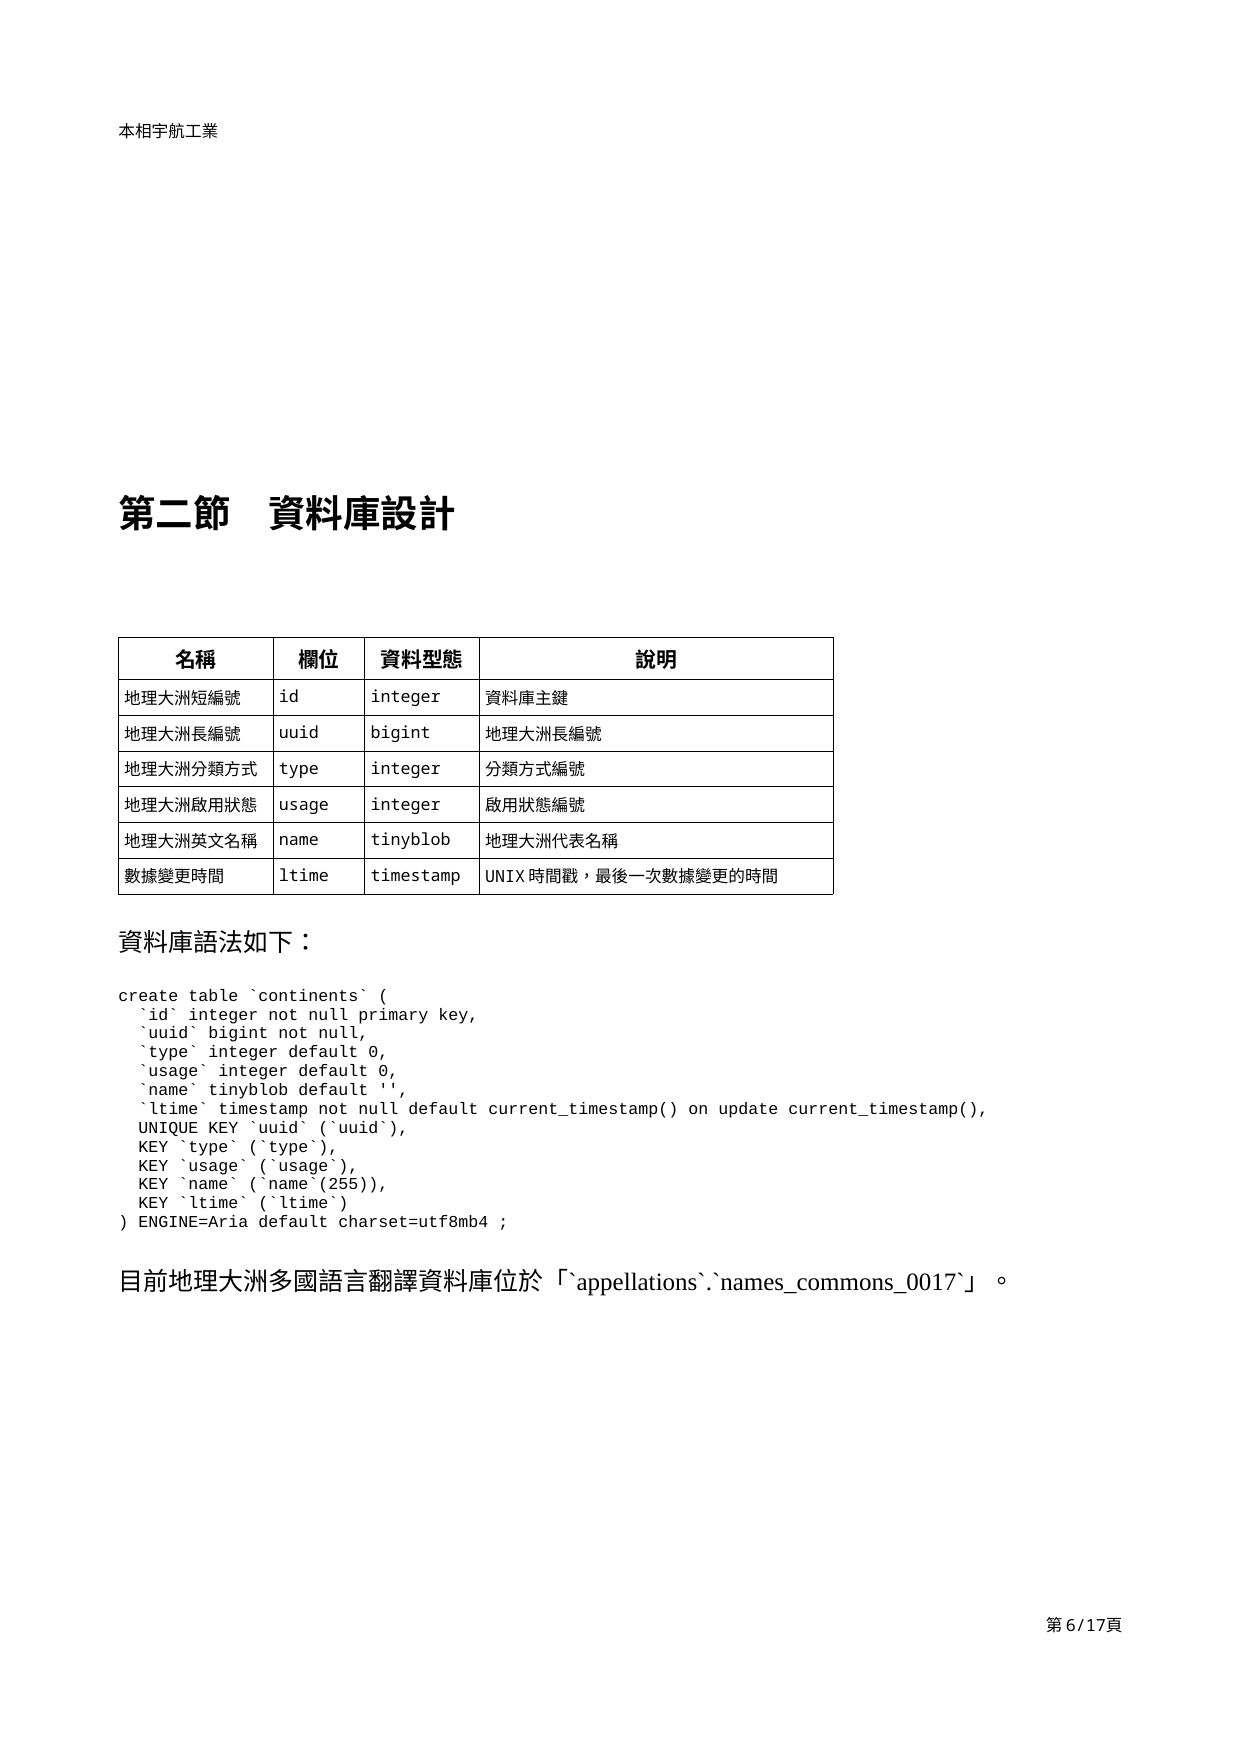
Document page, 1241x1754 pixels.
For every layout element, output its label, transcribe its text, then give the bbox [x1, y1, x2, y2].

text KEY `type` (`type`), [118, 1138, 1122, 1157]
text UNIQUE KEY `uuid` (`uuid`), [118, 1119, 1122, 1138]
text 目前地理大洲多國語言翻譯資料庫位於「`appellations`.`names_commons_0017`」。 [118, 1261, 1122, 1297]
text create table `continents` ( [118, 987, 1122, 1006]
text KEY `usage` (`usage`), [118, 1157, 1122, 1176]
table_cell name [274, 823, 364, 858]
subtitle 第二節 資料庫設計 [118, 484, 1122, 538]
table_cell integer [365, 680, 479, 715]
table_cell 啟用狀態編號 [480, 787, 833, 822]
table_cell 地理大洲代表名稱 [480, 823, 833, 858]
table_cell 地理大洲長編號 [480, 716, 833, 751]
table_cell integer [365, 787, 479, 822]
table_cell tinyblob [365, 823, 479, 858]
text `usage` integer default 0, [118, 1063, 1122, 1082]
table_cell 地理大洲長編號 [119, 716, 273, 751]
text ) ENGINE=Aria default charset=utf8mb4 ; [118, 1214, 1122, 1232]
table_cell timestamp [365, 859, 479, 893]
table_cell UNIX時間戳，最後一次數據變更的時間 [480, 859, 833, 893]
text `name` tinyblob default '', [118, 1082, 1122, 1101]
table_cell 數據變更時間 [119, 859, 273, 893]
table_header 名稱 [119, 638, 273, 679]
text KEY `name` (`name`(255)), [118, 1176, 1122, 1195]
text KEY `ltime` (`ltime`) [118, 1195, 1122, 1214]
table_cell bigint [365, 716, 479, 751]
table_cell 地理大洲短編號 [119, 680, 273, 715]
text `ltime` timestamp not null default current_timestamp() on update current_timestamp(), [118, 1101, 1122, 1119]
table_header 資料型態 [365, 638, 479, 679]
text `type` integer default 0, [118, 1044, 1122, 1063]
table_cell ltime [274, 859, 364, 893]
table_cell 地理大洲分類方式 [119, 752, 273, 786]
table_cell uuid [274, 716, 364, 751]
table_cell 地理大洲啟用狀態 [119, 787, 273, 822]
table_header 說明 [480, 638, 833, 679]
table_cell 地理大洲英文名稱 [119, 823, 273, 858]
table_header 欄位 [274, 638, 364, 679]
table_cell 資料庫主鍵 [480, 680, 833, 715]
text `uuid` bigint not null, [118, 1025, 1122, 1044]
table_cell 分類方式編號 [480, 752, 833, 786]
text `id` integer not null primary key, [118, 1006, 1122, 1025]
table_cell type [274, 752, 364, 786]
table_cell usage [274, 787, 364, 822]
text 資料庫語法如下： [118, 922, 1122, 959]
table_cell id [274, 680, 364, 715]
table_cell integer [365, 752, 479, 786]
